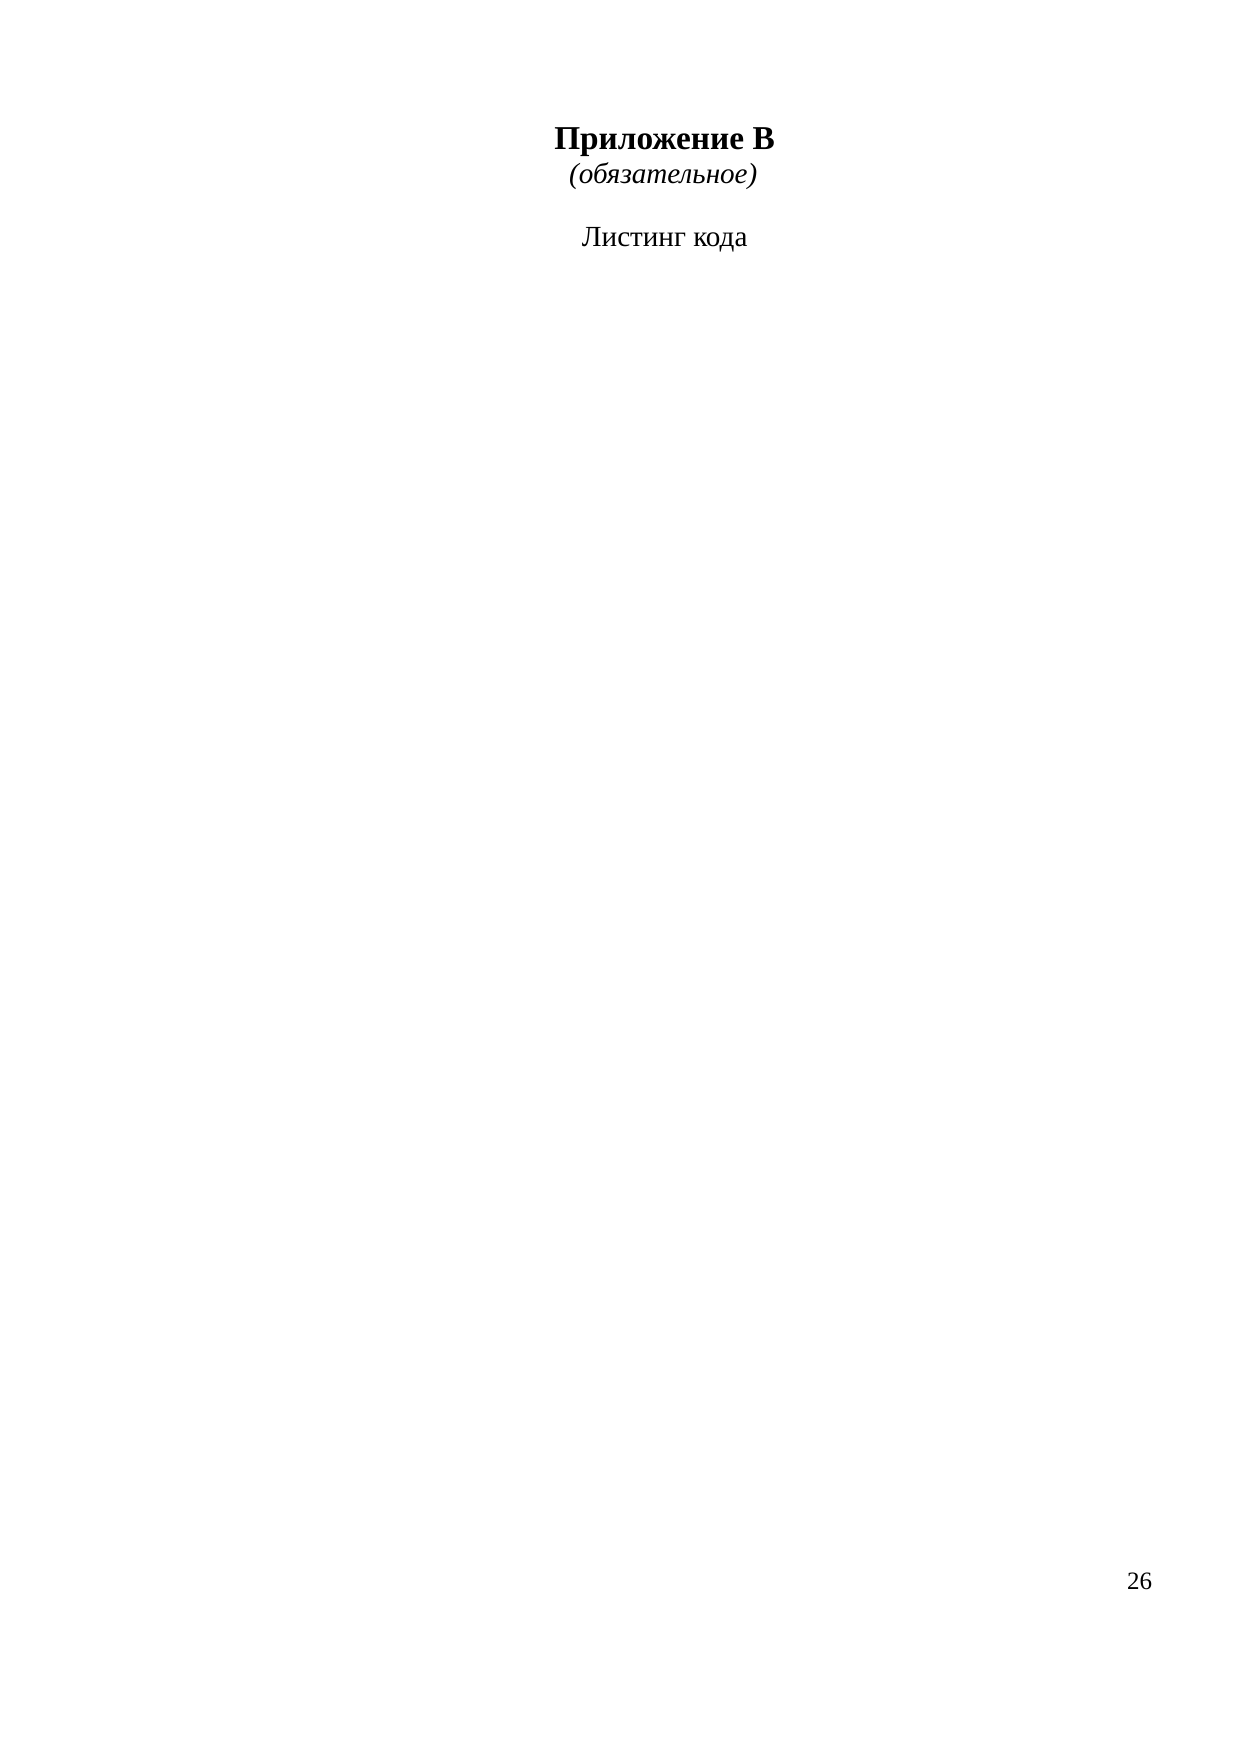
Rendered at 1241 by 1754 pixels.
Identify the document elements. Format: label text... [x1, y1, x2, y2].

subtitle Приложение В [177, 118, 1152, 156]
text Листинг кода [177, 219, 1152, 253]
text (обязательное) [177, 156, 1152, 190]
